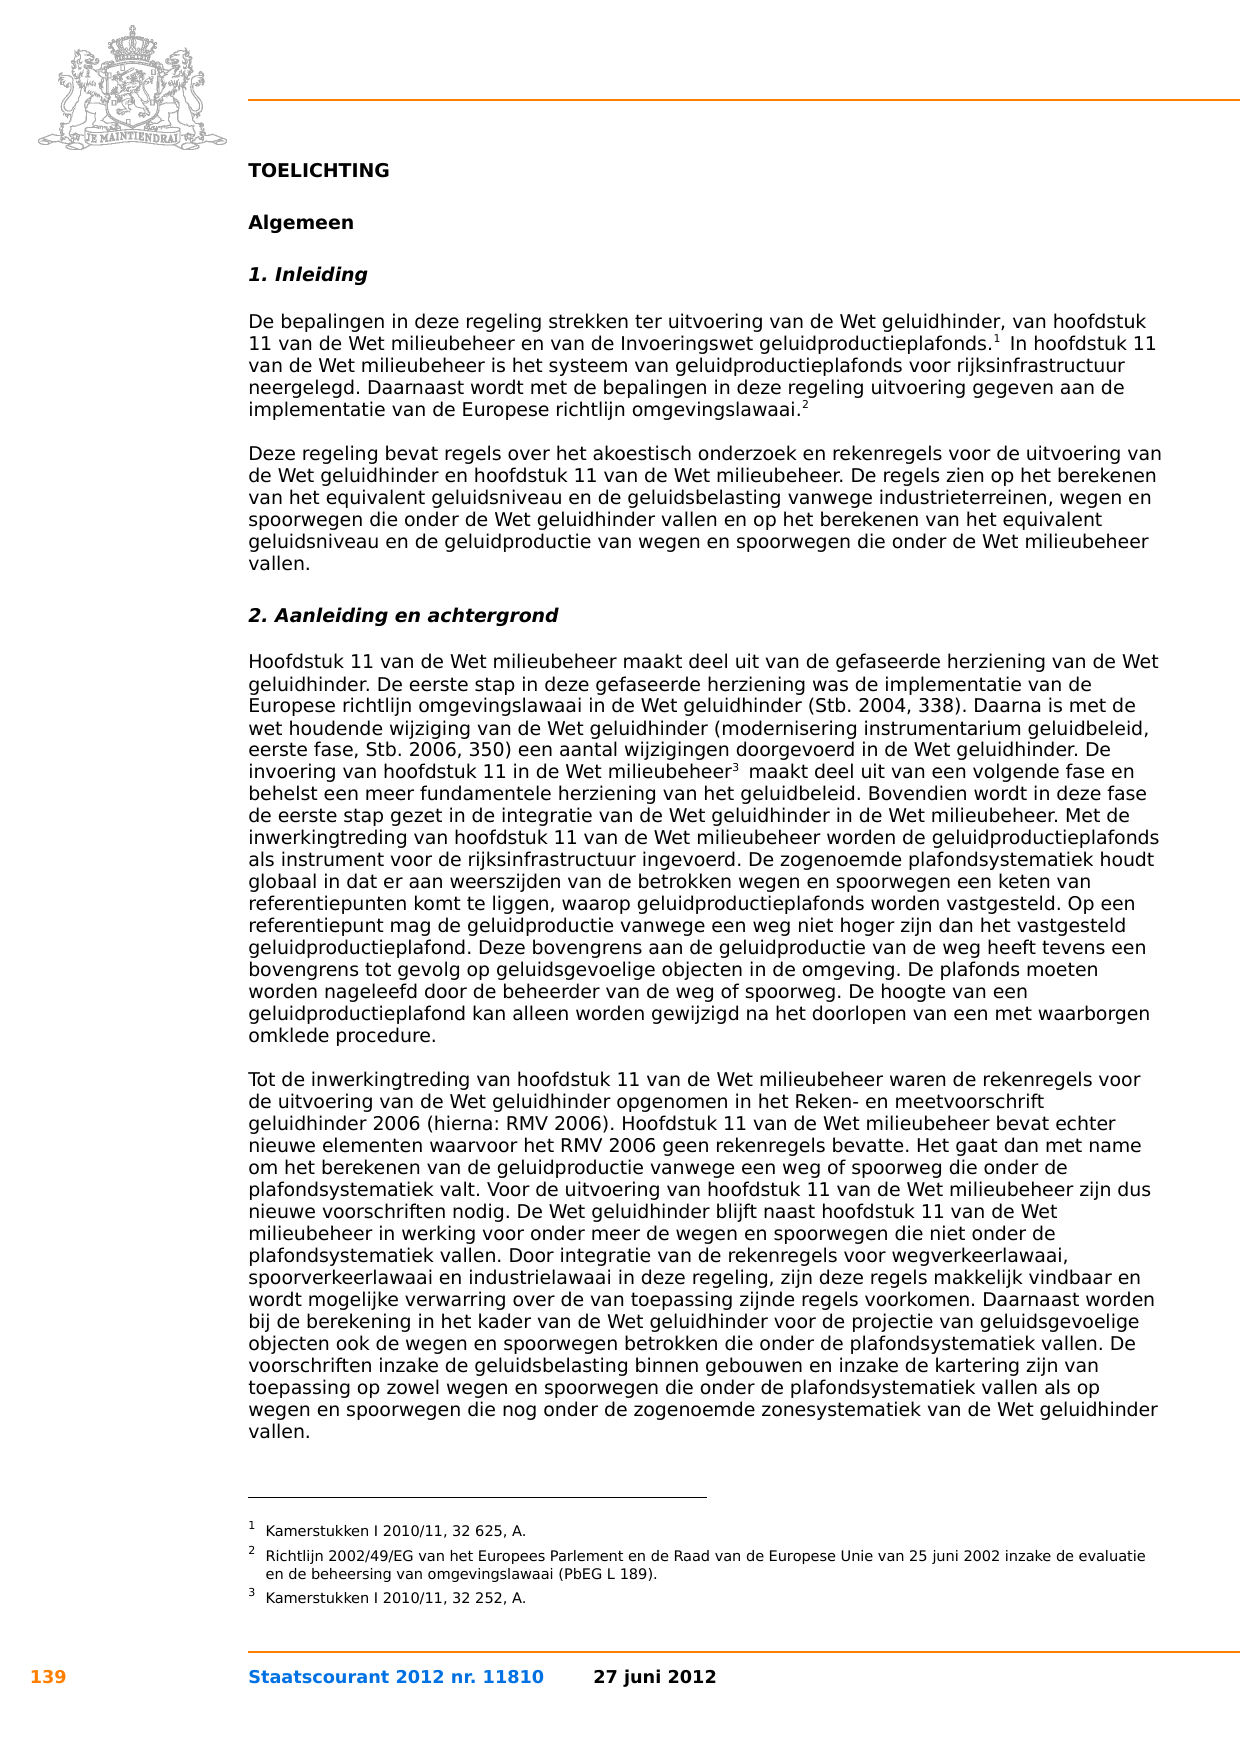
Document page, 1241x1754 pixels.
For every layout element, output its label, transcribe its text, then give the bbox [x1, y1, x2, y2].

text Kamerstukken I 2010/11, 32 625, A. [248, 1519, 1163, 1541]
subtitle Algemeen [248, 212, 1163, 234]
text Tot de inwerkingtreding van hoofdstuk 11 van de Wet milieubeheer waren de rekenregels voor de uitvoering van de Wet geluidhinder opgenomen in het Reken- en meetvoorschrift geluidhinder 2006 (hierna: RMV 2006). Hoofdstuk 11 van de Wet milieubeheer bevat echter nieuwe elementen waarvoor het RMV 2006 geen rekenregels bevatte. Het gaat dan met name om het berekenen van de geluidproductie vanwege een weg of spoorweg die onder de plafondsystematiek valt. Voor de uitvoering van hoofdstuk 11 van de Wet milieubeheer zijn dus nieuwe voorschriften nodig. De Wet geluidhinder blijft naast hoofdstuk 11 van de Wet milieubeheer in werking voor onder meer de wegen en spoorwegen die niet onder de plafondsystematiek vallen. Door integratie van de rekenregels voor wegverkeerlawaai, spoorverkeerlawaai en industrielawaai in deze regeling, zijn deze regels makkelijk vindbaar en wordt mogelijke verwarring over de van toepassing zijnde regels voorkomen. Daarnaast worden bij de berekening in het kader van de Wet geluidhinder voor de projectie van geluidsgevoelige objecten ook de wegen en spoorwegen betrokken die onder de plafondsystematiek vallen. De voorschriften inzake de geluidsbelasting binnen gebouwen en inzake de kartering zijn van toepassing op zowel wegen en spoorwegen die onder de plafondsystematiek vallen als op wegen en spoorwegen die nog onder de zogenoemde zonesystematiek van de Wet geluidhinder vallen. [248, 1069, 1163, 1443]
text Kamerstukken I 2010/11, 32 252, A. [248, 1586, 1163, 1608]
subtitle 1. Inleiding [248, 264, 1163, 286]
text De bepalingen in deze regeling strekken ter uitvoering van de Wet geluidhinder, van hoofdstuk 11 van de Wet milieubeheer en van de Invoeringswet geluidproductieplafonds. In hoofdstuk 11 van de Wet milieubeheer is het systeem van geluidproductieplafonds voor rijksinfrastructuur neergelegd. Daarnaast wordt met de bepalingen in deze regeling uitvoering gegeven aan de implementatie van de Europese richtlijn omgevingslawaai. [248, 311, 1163, 421]
subtitle TOELICHTING [248, 160, 1163, 182]
text Richtlijn 2002/49/EG van het Europees Parlement en de Raad van de Europese Unie van 25 juni 2002 inzake de evaluatie en de beheersing van omgevingslawaai (PbEG L 189). [248, 1544, 1163, 1583]
text Hoofdstuk 11 van de Wet milieubeheer maakt deel uit van de gefaseerde herziening van de Wet geluidhinder. De eerste stap in deze gefaseerde herziening was de implementatie van de Europese richtlijn omgevingslawaai in de Wet geluidhinder (Stb. 2004, 338). Daarna is met de wet houdende wijziging van de Wet geluidhinder (modernisering instrumentarium geluidbeleid, eerste fase, Stb. 2006, 350) een aantal wijzigingen doorgevoerd in de Wet geluidhinder. De invoering van hoofdstuk 11 in de Wet milieubeheer maakt deel uit van een volgende fase en behelst een meer fundamentele herziening van het geluidbeleid. Bovendien wordt in deze fase de eerste stap gezet in de integratie van de Wet geluidhinder in de Wet milieubeheer. Met de inwerkingtreding van hoofdstuk 11 van de Wet milieubeheer worden de geluidproductieplafonds als instrument voor de rijksinfrastructuur ingevoerd. De zogenoemde plafondsystematiek houdt globaal in dat er aan weerszijden van de betrokken wegen en spoorwegen een keten van referentiepunten komt te liggen, waarop geluidproductieplafonds worden vastgesteld. Op een referentiepunt mag de geluidproductie vanwege een weg niet hoger zijn dan het vastgesteld geluidproductieplafond. Deze bovengrens aan de geluidproductie van de weg heeft tevens een bovengrens tot gevolg op geluidsgevoelige objecten in de omgeving. De plafonds moeten worden nageleefd door de beheerder van de weg of spoorweg. De hoogte van een geluidproductieplafond kan alleen worden gewijzigd na het doorlopen van een met waarborgen omklede procedure. [248, 651, 1163, 1047]
picture [38, 25, 227, 150]
subtitle 2. Aanleiding en achtergrond [248, 604, 1163, 626]
text Deze regeling bevat regels over het akoestisch onderzoek en rekenregels voor de uitvoering van de Wet geluidhinder en hoofdstuk 11 van de Wet milieubeheer. De regels zien op het berekenen van het equivalent geluidsniveau en de geluidsbelasting vanwege industrieterreinen, wegen en spoorwegen die onder de Wet geluidhinder vallen en op het berekenen van het equivalent geluidsniveau en de geluidproductie van wegen en spoorwegen die onder de Wet milieubeheer vallen. [248, 443, 1163, 574]
